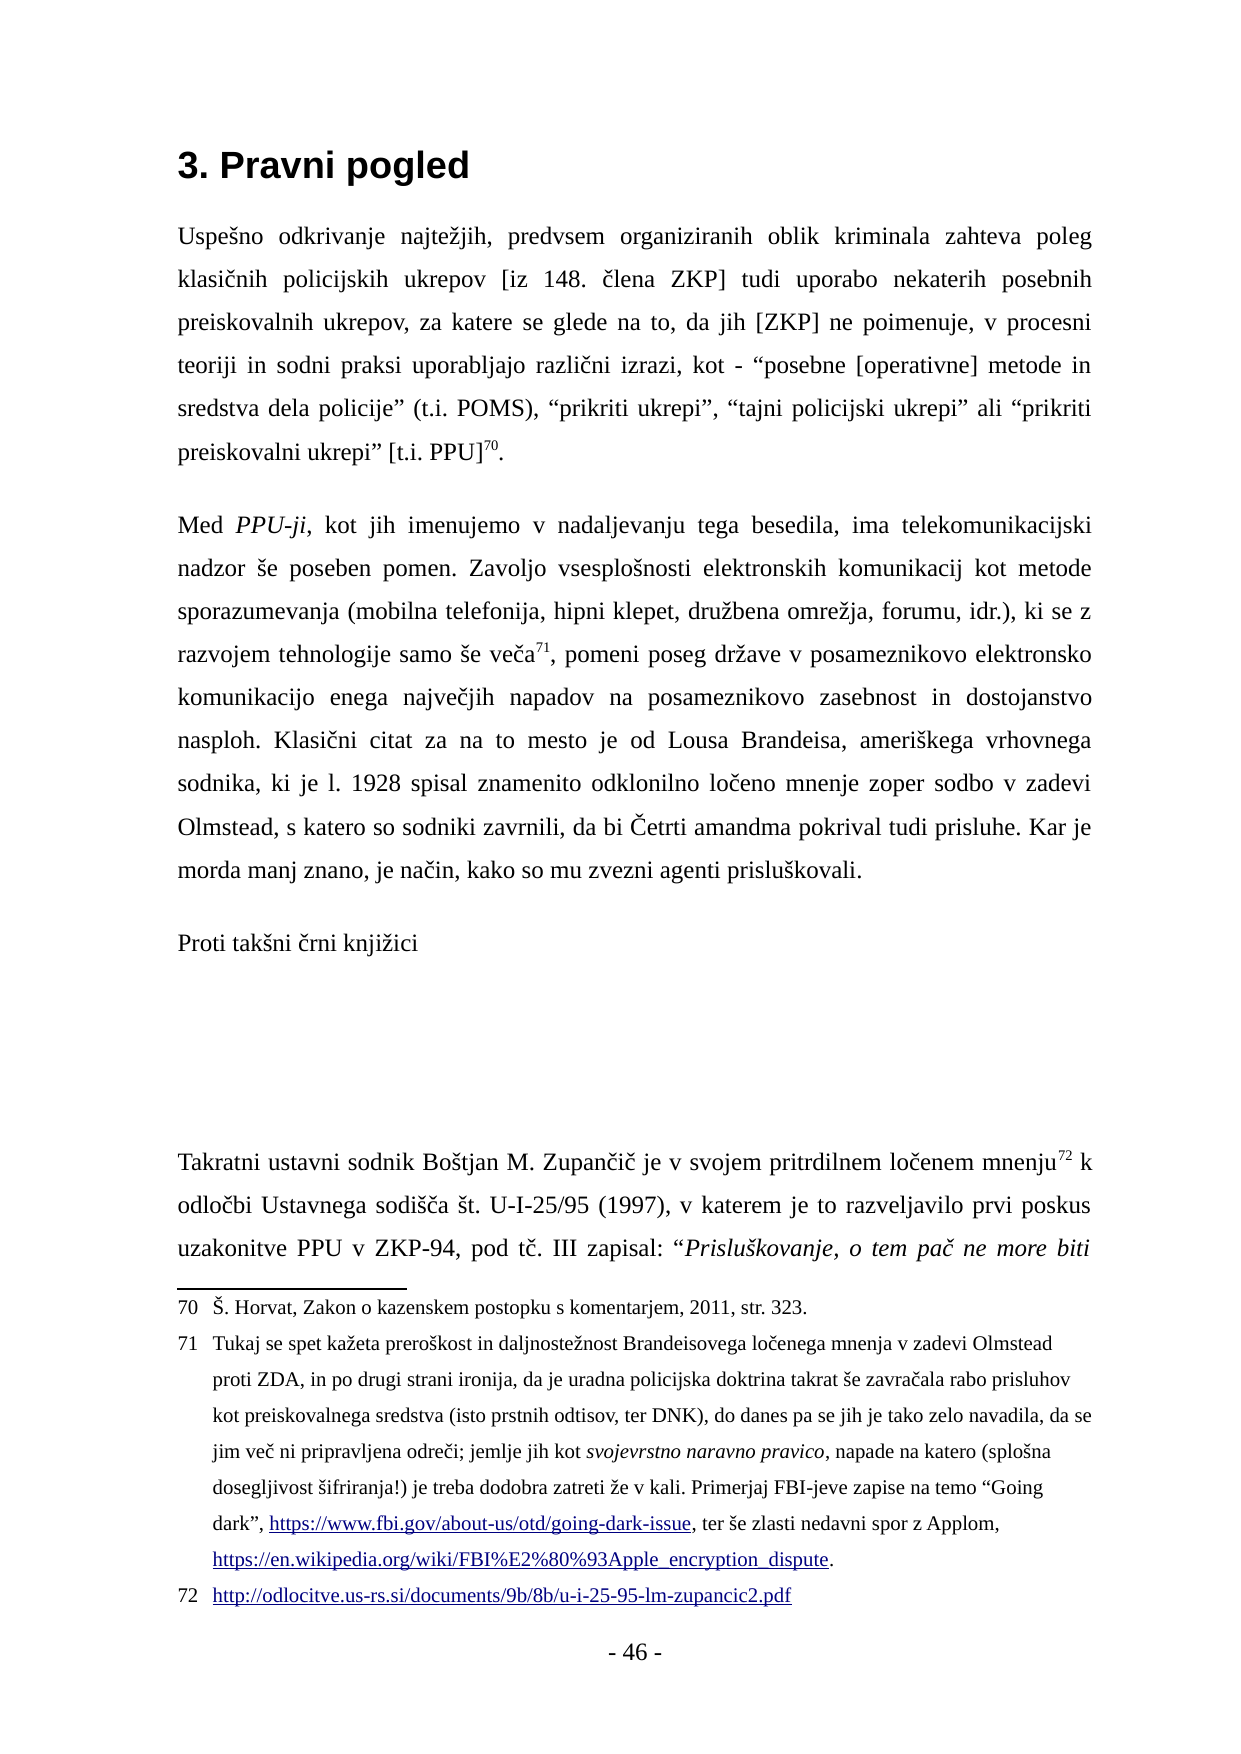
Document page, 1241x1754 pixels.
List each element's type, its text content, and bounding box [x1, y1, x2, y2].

text Proti takšni črni knjižici [177, 928, 1093, 957]
text Tukaj se spet kažeta preroškost in daljnostežnost Brandeisovega ločenega mnenja v zadevi Olmstead proti ZDA, in po drugi strani ironija, da je uradna policijska doktrina takrat še zavračala rabo prisluhov kot preiskovalnega sredstva (isto prstnih odtisov, ter DNK), do danes pa se jih je tako zelo navadila, da se jim več ni pripravljena odreči; jemlje jih kot svojevrstno naravno pravico, napade na katero (splošna dosegljivost šifriranja!) je treba dodobra zatreti že v kali. Primerjaj FBI-jeve zapise na temo “Going dark”, https://www.fbi.gov/about-us/otd/going-dark-issue, ter še zlasti nedavni spor z Applom, https://en.wikipedia.org/wiki/FBI%E2%80%93Apple_encryption_dispute. [177, 1331, 1093, 1571]
text Takratni ustavni sodnik Boštjan M. Zupančič je v svojem pritrdilnem ločenem mnenju k odločbi Ustavnega sodišča št. U-I-25/95 (1997), v katerem je to razveljavilo prvi poskus uzakonitve PPU v ZKP-94, pod tč. III zapisal: “Prisluškovanje, o tem pač ne more biti [177, 1147, 1093, 1262]
subtitle 3. Pravni pogled [177, 143, 1093, 187]
text http://odlocitve.us-rs.si/documents/9b/8b/u-i-25-95-lm-zupancic2.pdf [177, 1583, 1093, 1607]
text Š. Horvat, Zakon o kazenskem postopku s komentarjem, 2011, str. 323. [177, 1295, 1093, 1319]
text Uspešno odkrivanje najtežjih, predvsem organiziranih oblik kriminala zahteva poleg klasičnih policijskih ukrepov [iz 148. člena ZKP] tudi uporabo nekaterih posebnih preiskovalnih ukrepov, za katere se glede na to, da jih [ZKP] ne poimenuje, v procesni teoriji in sodni praksi uporabljajo različni izrazi, kot - “posebne [operativne] metode in sredstva dela policije” (t.i. POMS), “prikriti ukrepi”, “tajni policijski ukrepi” ali “prikriti preiskovalni ukrepi” [t.i. PPU]. [177, 221, 1093, 465]
text Med PPU-ji, kot jih imenujemo v nadaljevanju tega besedila, ima telekomunikacijski nadzor še poseben pomen. Zavoljo vsesplošnosti elektronskih komunikacij kot metode sporazumevanja (mobilna telefonija, hipni klepet, družbena omrežja, forumu, idr.), ki se z razvojem tehnologije samo še veča, pomeni poseg države v posameznikovo elektronsko komunikacijo enega največjih napadov na posameznikovo zasebnost in dostojanstvo nasploh. Klasični citat za na to mesto je od Lousa Brandeisa, ameriškega vrhovnega sodnika, ki je l. 1928 spisal znamenito odklonilno ločeno mnenje zoper sodbo v zadevi Olmstead, s katero so sodniki zavrnili, da bi Četrti amandma pokrival tudi prisluhe. Kar je morda manj znano, je način, kako so mu zvezni agenti prisluškovali. [177, 510, 1093, 883]
